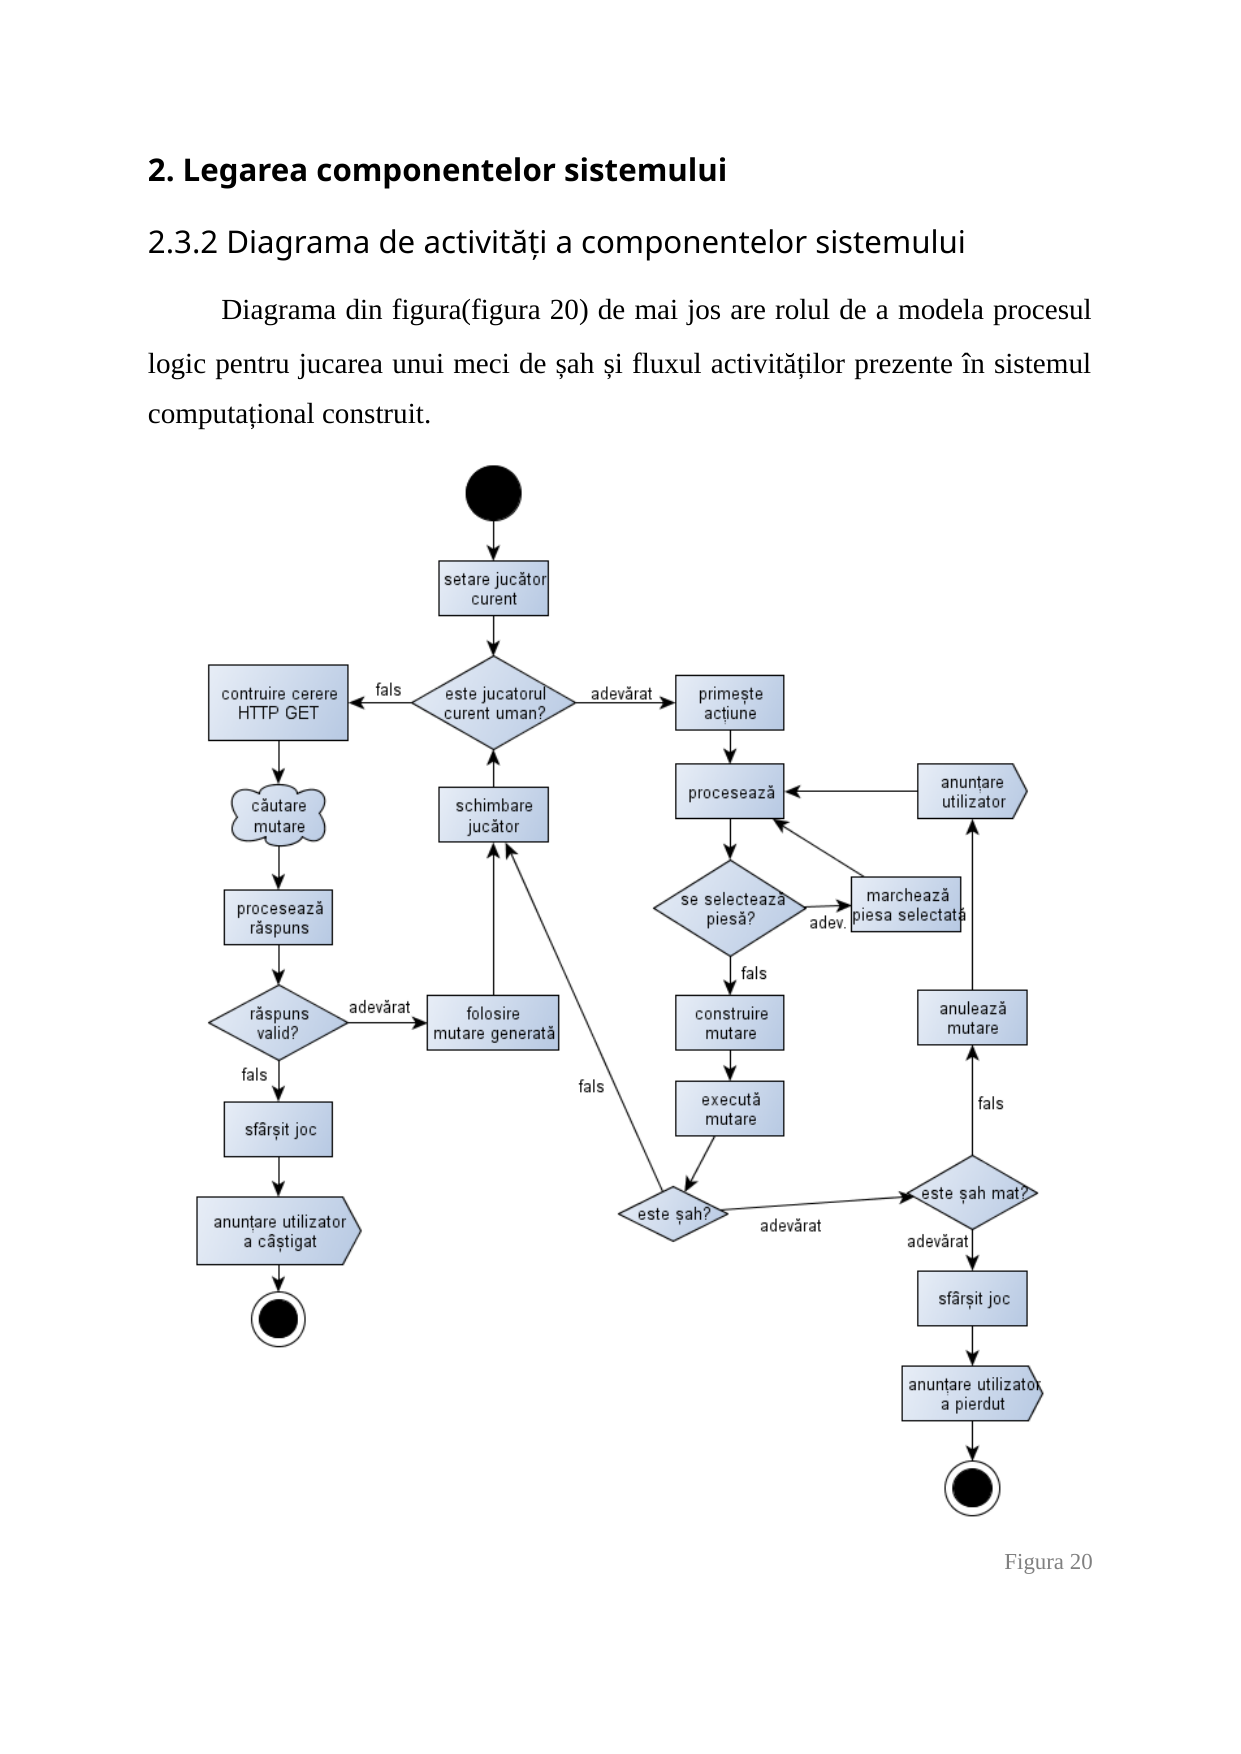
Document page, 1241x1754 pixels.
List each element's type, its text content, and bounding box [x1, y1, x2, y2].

picture [177, 446, 1063, 1536]
text Diagrama din figura(figura 20) de mai jos are rolul de a modela procesul logic pentru jucarea unui meci de șah și fluxul activităților prezente în sistemul computațional construit. [148, 283, 1093, 429]
text Figura 20 [148, 1536, 1093, 1574]
text 2.3.2 Diagrama de activități a componentelor sistemului [148, 220, 1093, 262]
